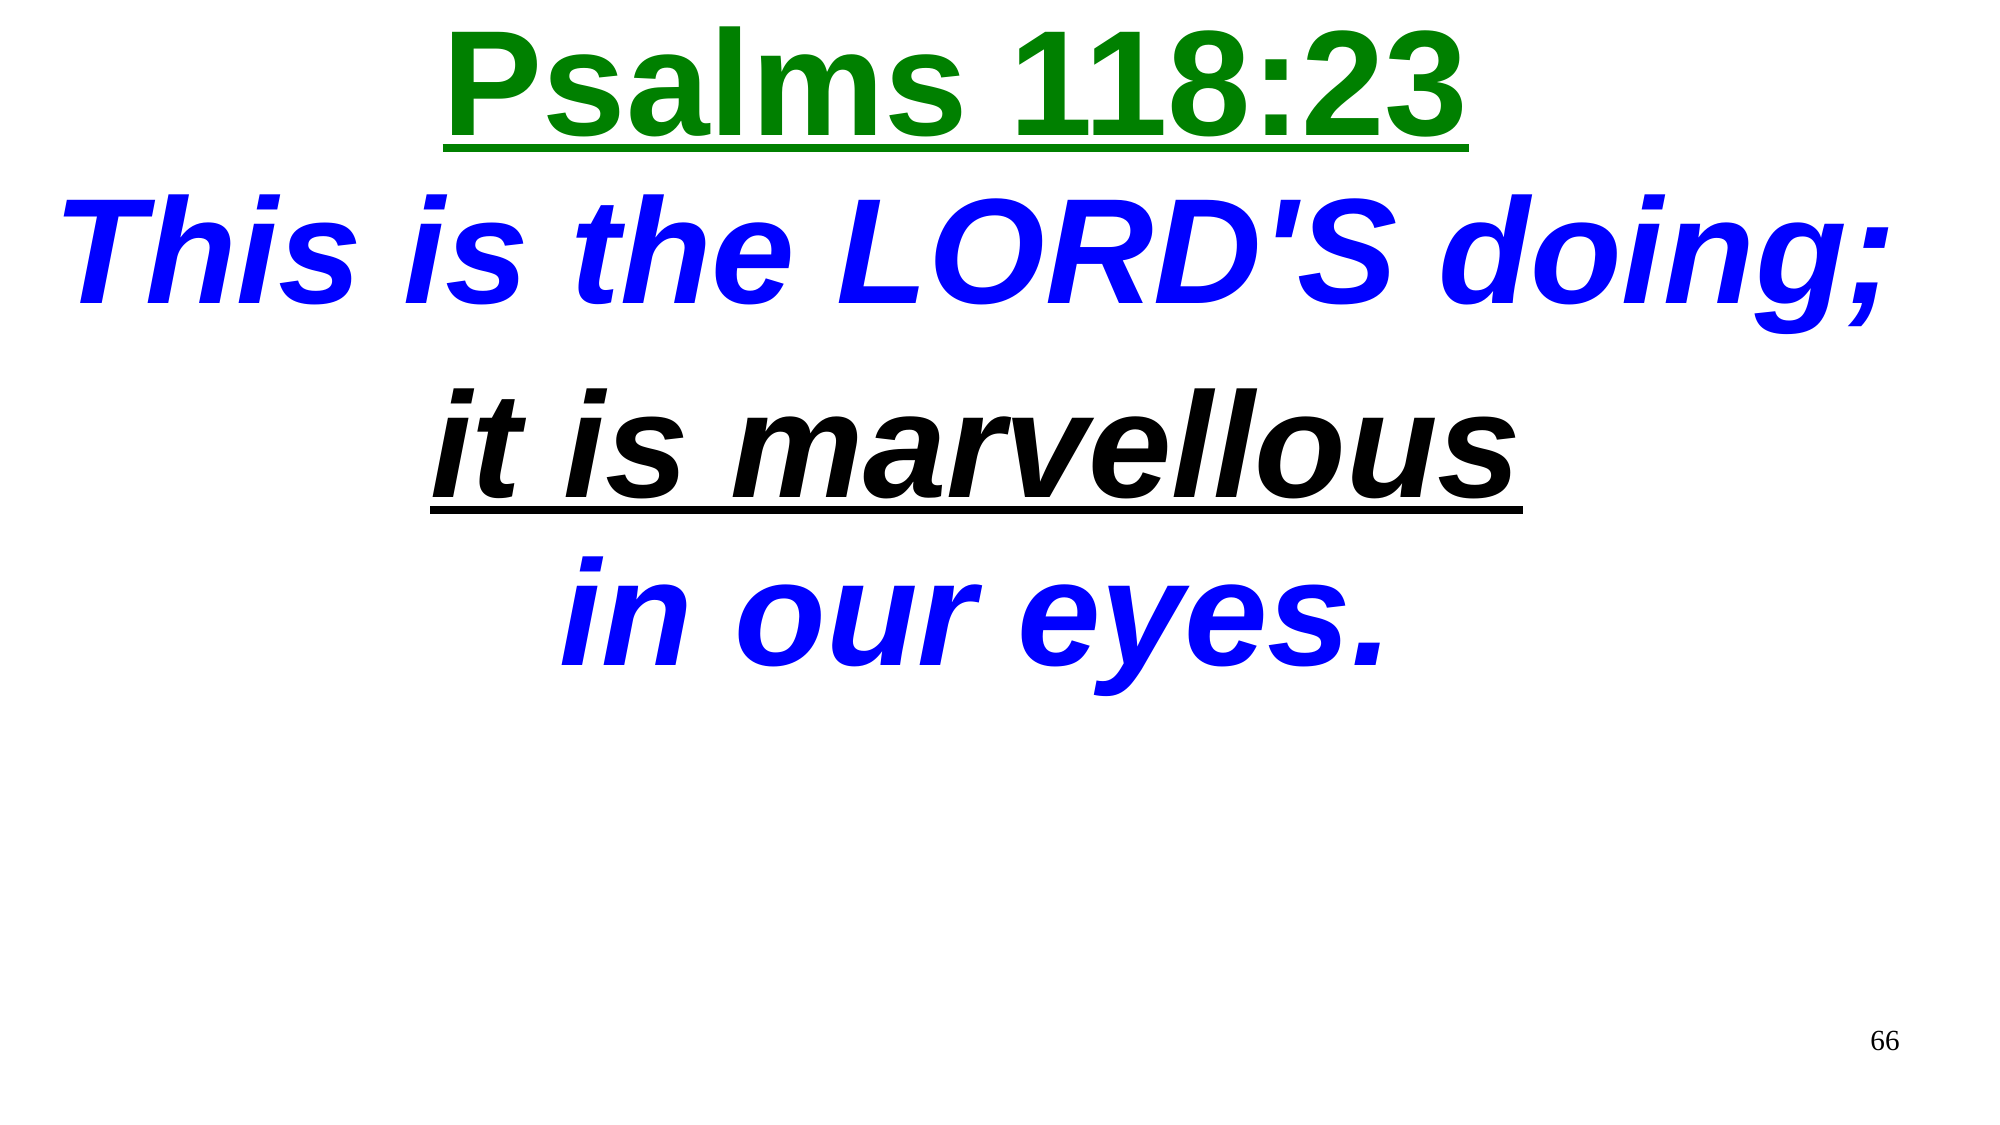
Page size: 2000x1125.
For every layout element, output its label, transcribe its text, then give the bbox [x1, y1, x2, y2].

list Psalms 118:23 This is the LORD'S doing; it is marvellous in our eyes. [0, 0, 1996, 1123]
